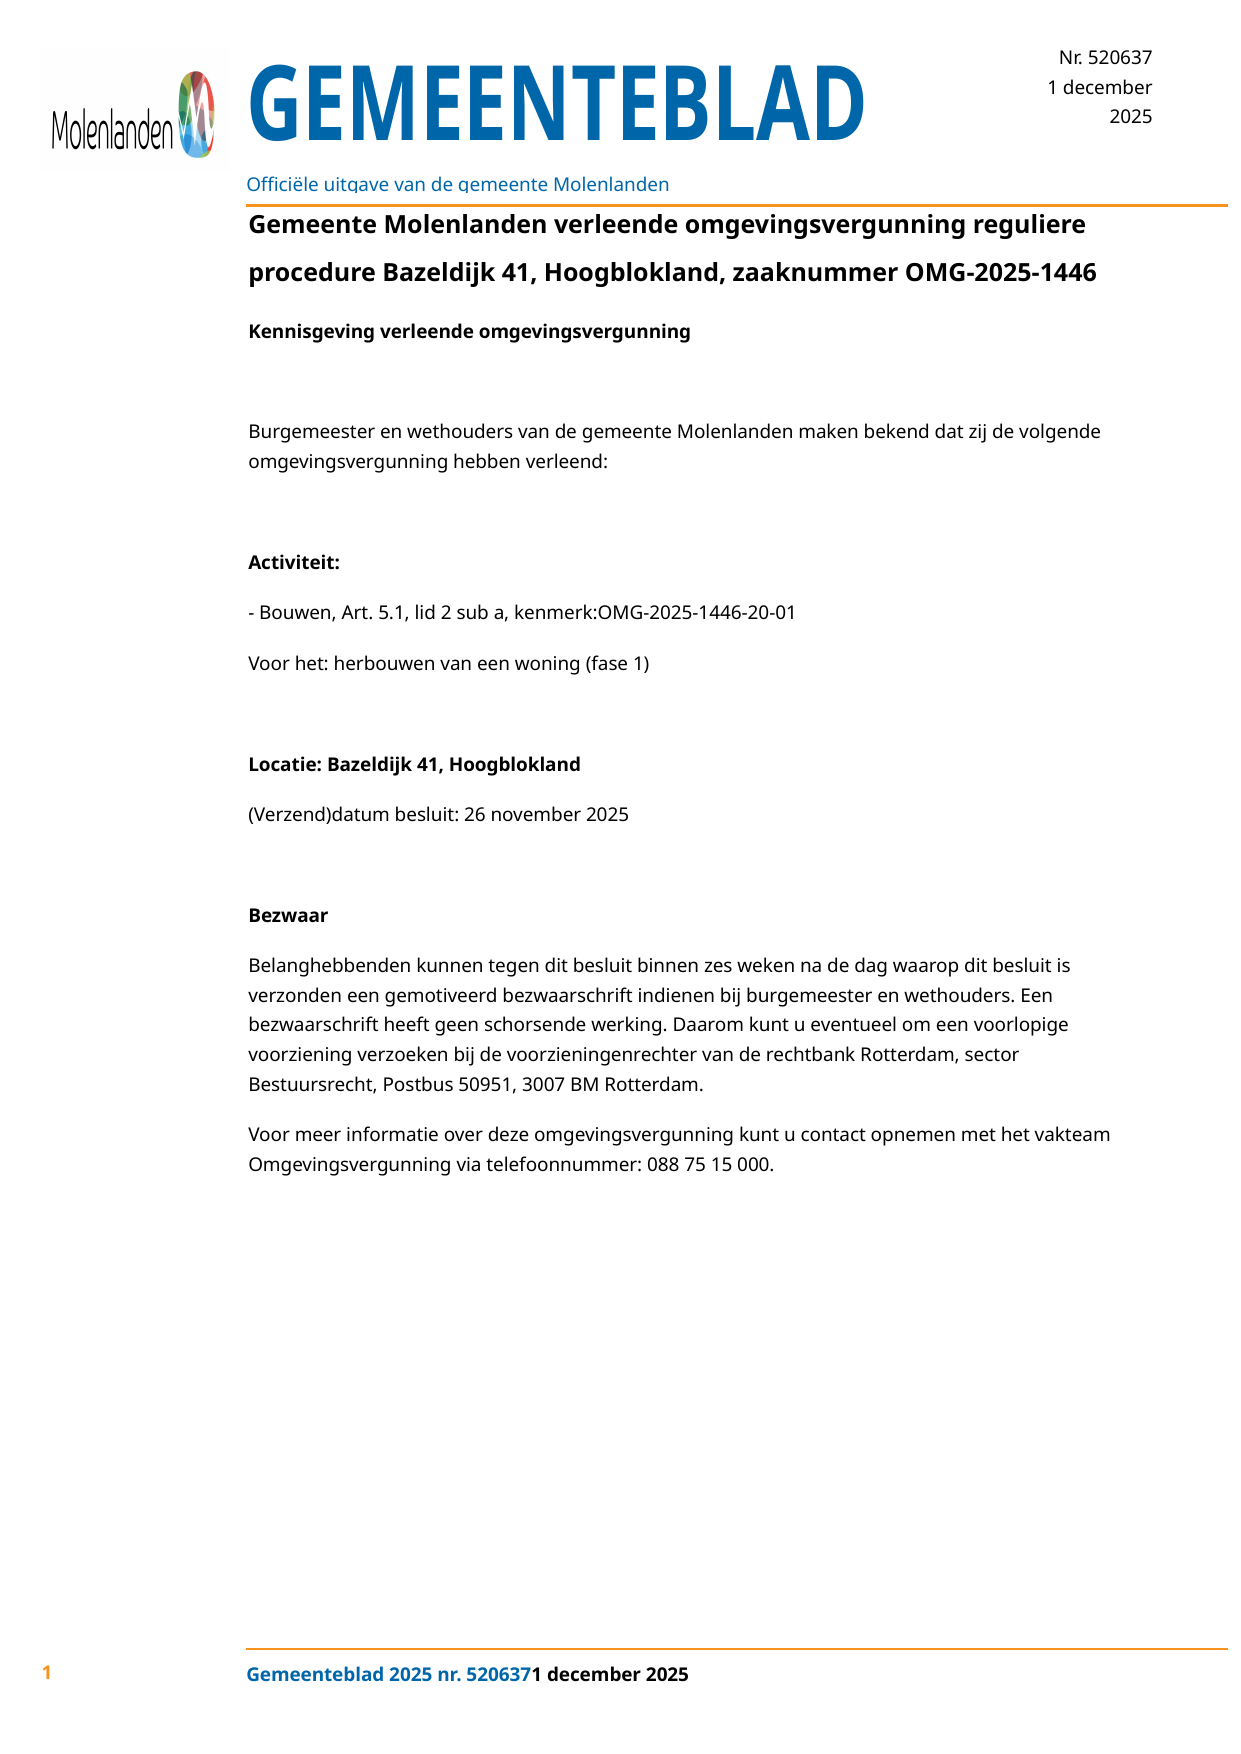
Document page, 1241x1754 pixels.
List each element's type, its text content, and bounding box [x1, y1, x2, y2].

text Locatie: Bazeldijk 41, Hoogblokland [248, 751, 1152, 777]
picture [41, 47, 231, 172]
text Belanghebbenden kunnen tegen dit besluit binnen zes weken na de dag waarop dit besluit is verzonden een gemotiveerd bezwaarschrift indienen bij burgemeester en wethouders. Een bezwaarschrift heeft geen schorsende werking. Daarom kunt u eventueel om een voorlopige voorziening verzoeken bij de voorzieningenrechter van de rechtbank Rotterdam, sector Bestuursrecht, Postbus 50951, 3007 BM Rotterdam. [248, 952, 1152, 1097]
text Kennisgeving verleende omgevingsvergunning [248, 318, 1152, 344]
text Bezwaar [248, 902, 1152, 928]
text - Bouwen, Art. 5.1, lid 2 sub a, kenmerk:OMG-2025-1446-20-01 [248, 599, 1152, 625]
text Activiteit: [248, 549, 1152, 575]
text (Verzend)datum besluit: 26 november 2025 [248, 801, 1152, 827]
text Voor meer informatie over deze omgevingsvergunning kunt u contact opnemen met het vakteam Omgevingsvergunning via telefoonnummer: 088 75 15 000. [248, 1121, 1152, 1177]
text Burgemeester en wethouders van de gemeente Molenlanden maken bekend dat zij de volgende omgevingsvergunning hebben verleend: [248, 419, 1152, 474]
text Gemeente Molenlanden verleende omgevingsvergunning reguliere procedure Bazeldijk 41, Hoogblokland, zaaknummer OMG-2025-1446 [248, 207, 1152, 288]
text Voor het: herbouwen van een woning (fase 1) [248, 650, 1152, 676]
